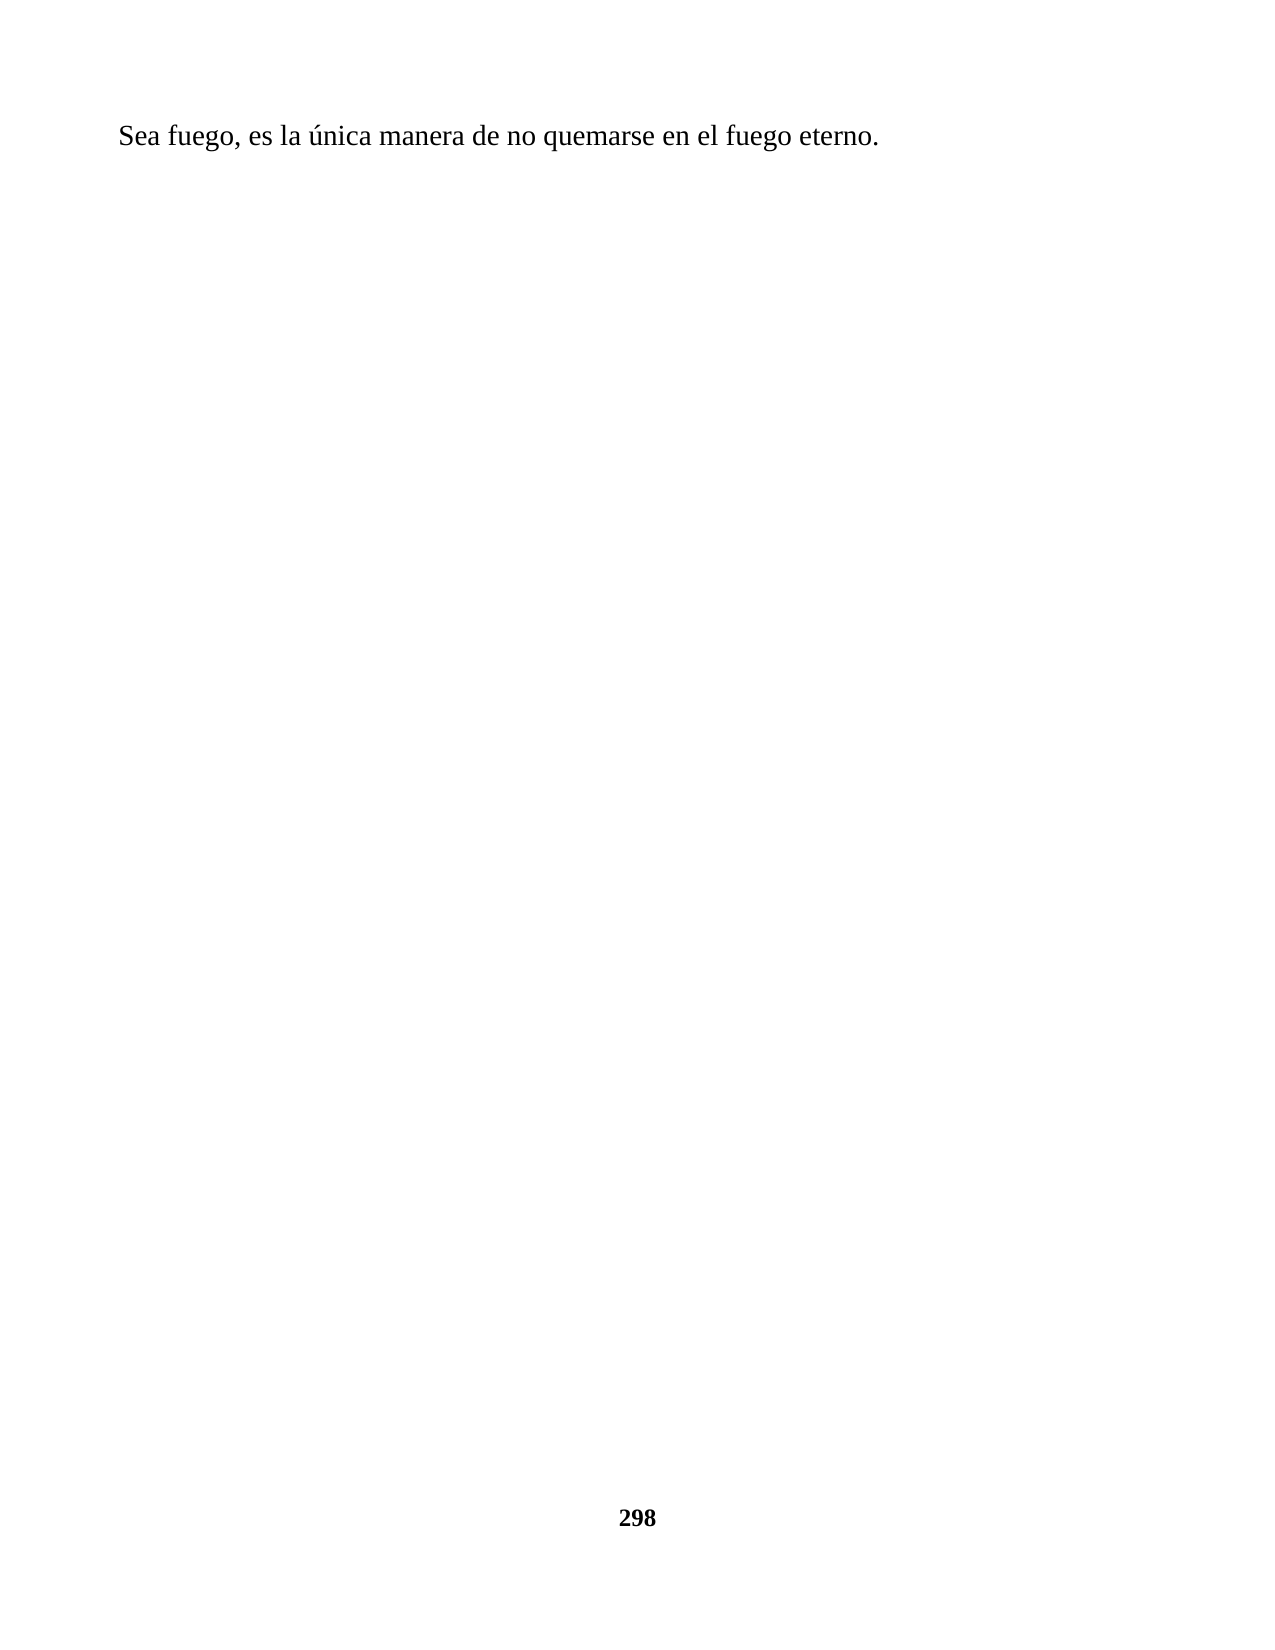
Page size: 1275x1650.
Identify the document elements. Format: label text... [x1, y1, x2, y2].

text Sea fuego, es la única manera de no quemarse en el fuego eterno. [118, 118, 1157, 152]
